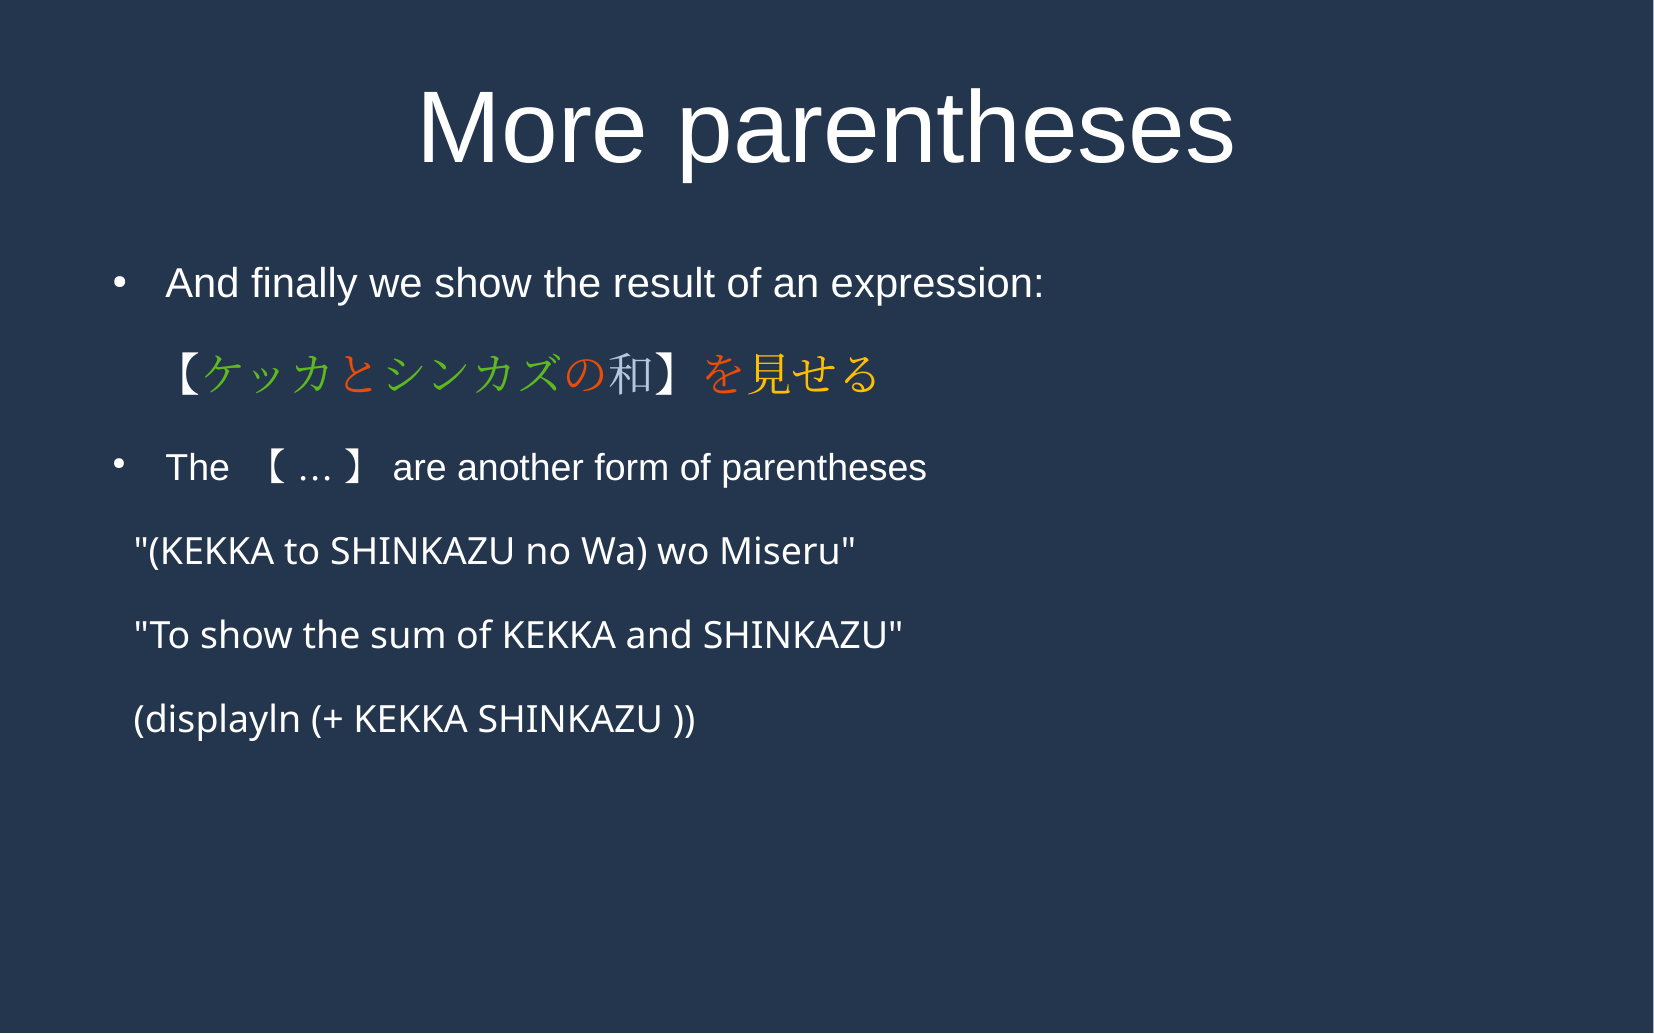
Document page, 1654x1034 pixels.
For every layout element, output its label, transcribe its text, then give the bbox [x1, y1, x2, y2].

title More parentheses [82, 41, 1571, 214]
list And finally we show the result of an expression: 【ケッカとシンカズの和】を見せる The 【...】are another form of parentheses "(KEKKA to SHINKAZU no Wa) wo Miseru" "To show the sum of KEKKA and SHINKAZU" (displayln (+ KEKKA SHINKAZU )) [94, 259, 1583, 963]
